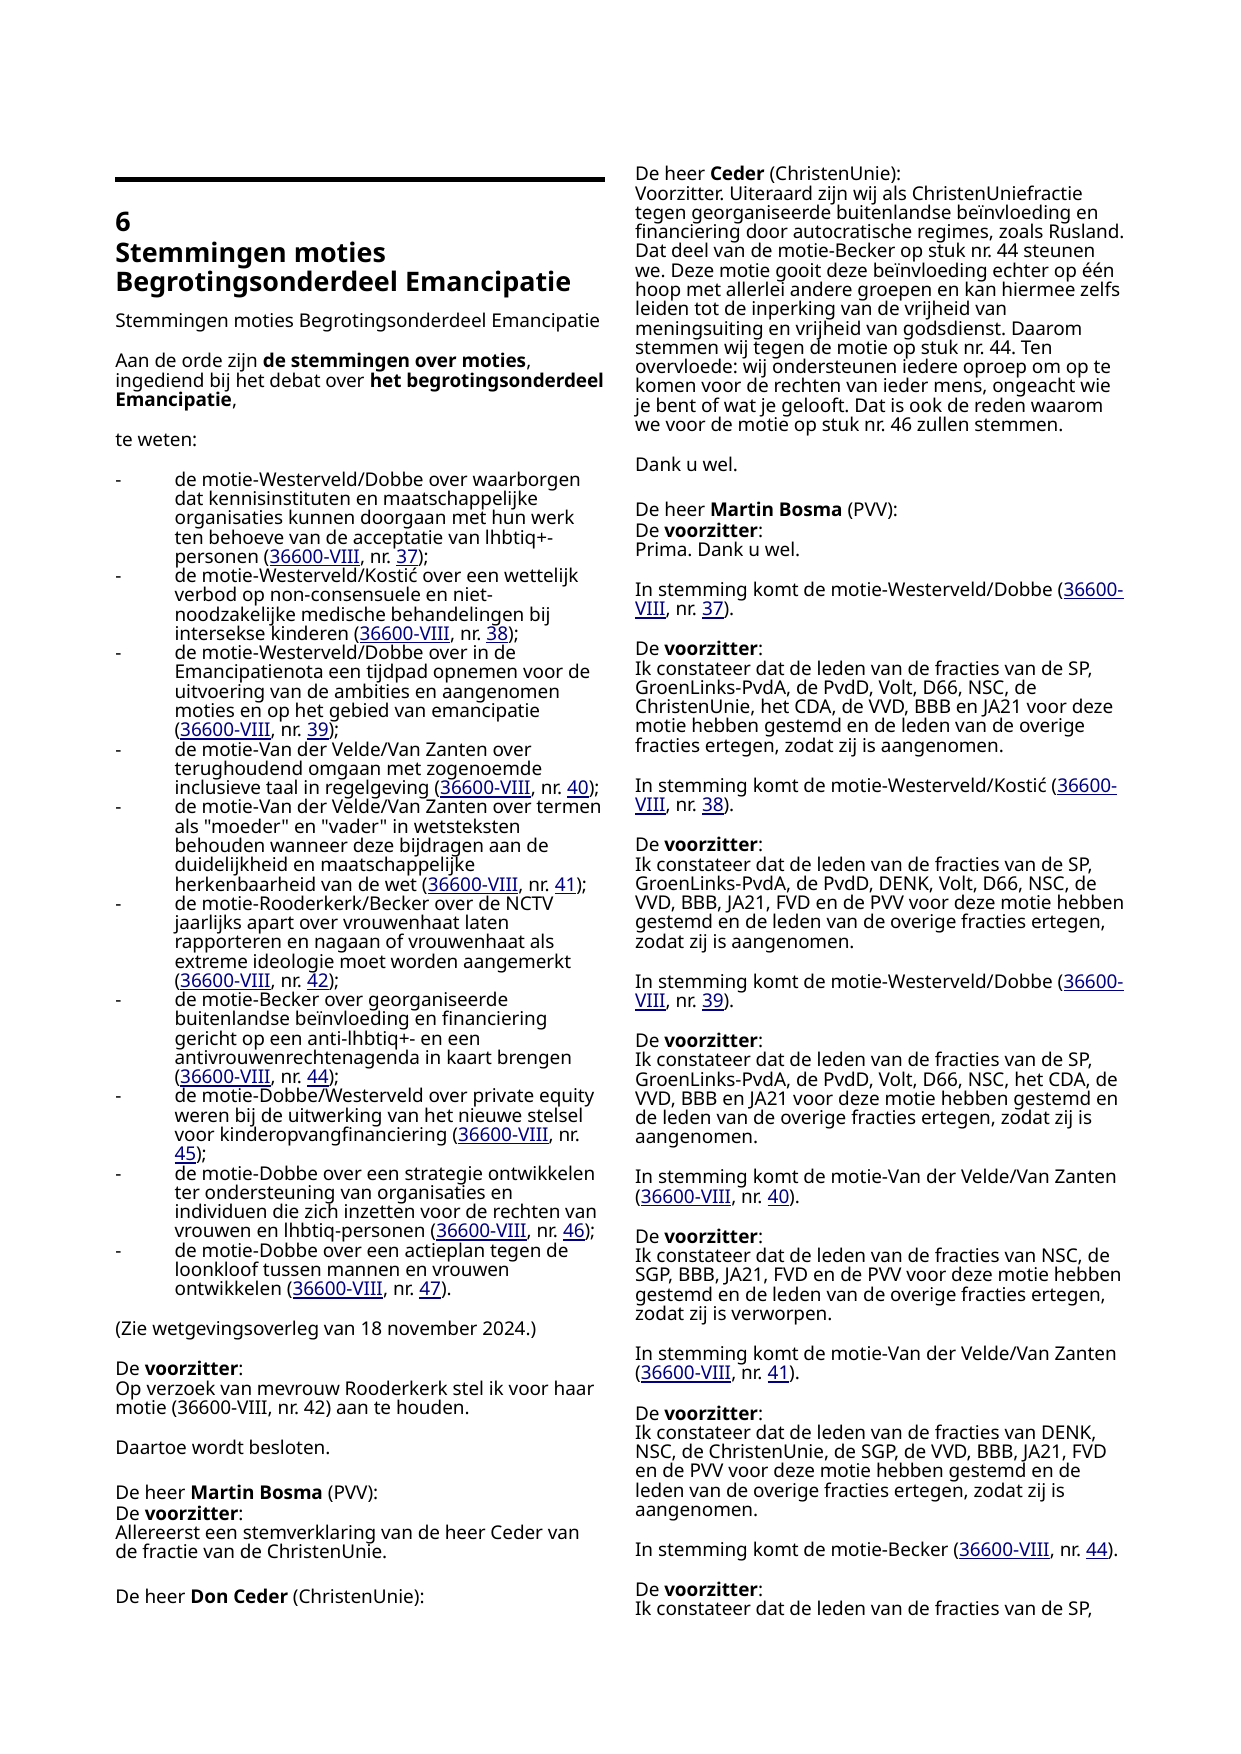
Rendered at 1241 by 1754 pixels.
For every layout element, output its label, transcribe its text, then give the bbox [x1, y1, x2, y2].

text Dank u wel. [635, 456, 1125, 475]
list de motie-Dobbe over een actieplan tegen de loonkloof tussen mannen en vrouwen ontwikkelen (36600-VIII, nr. 47). [115, 1242, 605, 1299]
text In stemming komt de motie-Westerveld/Dobbe (36600-VIII, nr. 37). [635, 581, 1125, 619]
text Ik constateer dat de leden van de fracties van NSC, de SGP, BBB, JA21, FVD en de PVV voor deze motie hebben gestemd en de leden van de overige fracties ertegen, zodat zij is verworpen. [635, 1247, 1125, 1324]
text Aan de orde zijn de stemmingen over moties, ingediend bij het debat over het begrotingsonderdeel Emancipatie, [115, 352, 605, 410]
text Ik constateer dat de leden van de fracties van de SP, [635, 1600, 1125, 1619]
text Stemmingen moties Begrotingsonderdeel Emancipatie [115, 312, 605, 332]
text Voorzitter. Uiteraard zijn wij als ChristenUniefractie tegen georganiseerde buitenlandse beïnvloeding en financiering door autocratische regimes, zoals Rusland. Dat deel van de motie-Becker op stuk nr. 44 steunen we. Deze motie gooit deze beïnvloeding echter op één hoop met allerlei andere groepen en kan hiermee zelfs leiden tot de inperking van de vrijheid van meningsuiting en vrijheid van godsdienst. Daarom stemmen wij tegen de motie op stuk nr. 44. Ten overvloede: wij ondersteunen iedere oproep om op te komen voor de rechten van ieder mens, ongeacht wie je bent of wat je gelooft. Dat is ook de reden waarom we voor de motie op stuk nr. 46 zullen stemmen. [635, 184, 1125, 435]
text Stemmingen moties Begrotingsonderdeel Emancipatie [115, 239, 605, 312]
text te weten: [115, 431, 605, 450]
text Ik constateer dat de leden van de fracties van de SP, GroenLinks-PvdA, de PvdD, DENK, Volt, D66, NSC, de VVD, BBB, JA21, FVD en de PVV voor deze motie hebben gestemd en de leden van de overige fracties ertegen, zodat zij is aangenomen. [635, 856, 1125, 952]
text De voorzitter: [635, 522, 1125, 541]
text In stemming komt de motie-Westerveld/Kostić (36600-VIII, nr. 38). [635, 777, 1125, 815]
text De voorzitter: [115, 1505, 605, 1524]
list de motie-Van der Velde/Van Zanten over terughoudend omgaan met zogenoemde inclusieve taal in regelgeving (36600-VIII, nr. 40); [115, 741, 605, 798]
list de motie-Dobbe/Westerveld over private equity weren bij de uitwerking van het nieuwe stelsel voor kinderopvangfinanciering (36600-VIII, nr. 45); [115, 1087, 605, 1164]
list de motie-Dobbe over een strategie ontwikkelen ter ondersteuning van organisaties en individuen die zich inzetten voor de rechten van vrouwen en lhbtiq-personen (36600-VIII, nr. 46); [115, 1164, 605, 1242]
text Prima. Dank u wel. [635, 541, 1125, 560]
text In stemming komt de motie-Westerveld/Dobbe (36600-VIII, nr. 39). [635, 973, 1125, 1011]
text Daartoe wordt besloten. [115, 1439, 605, 1458]
text De voorzitter: [635, 1228, 1125, 1247]
text Ik constateer dat de leden van de fracties van de SP, GroenLinks-PvdA, de PvdD, Volt, D66, NSC, de ChristenUnie, het CDA, de VVD, BBB en JA21 voor deze motie hebben gestemd en de leden van de overige fracties ertegen, zodat zij is aangenomen. [635, 660, 1125, 756]
text De heer Martin Bosma (PVV): [635, 496, 1125, 522]
text In stemming komt de motie-Van der Velde/Van Zanten (36600-VIII, nr. 41). [635, 1345, 1125, 1384]
list de motie-Rooderkerk/Becker over de NCTV jaarlijks apart over vrouwenhaat laten rapporteren en nagaan of vrouwenhaat als extreme ideologie moet worden aangemerkt (36600-VIII, nr. 42); [115, 895, 605, 991]
text Ik constateer dat de leden van de fracties van DENK, NSC, de ChristenUnie, de SGP, de VVD, BBB, JA21, FVD en de PVV voor deze motie hebben gestemd en de leden van de overige fracties ertegen, zodat zij is aangenomen. [635, 1424, 1125, 1520]
text (Zie wetgevingsoverleg van 18 november 2024.) [115, 1320, 605, 1339]
text Allereerst een stemverklaring van de heer Ceder van de fractie van de ChristenUnie. [115, 1524, 605, 1562]
list de motie-Westerveld/Dobbe over waarborgen dat kennisinstituten en maatschappelijke organisaties kunnen doorgaan met hun werk ten behoeve van de acceptatie van lhbtiq+-personen (36600-VIII, nr. 37); [115, 471, 605, 567]
text De voorzitter: [115, 1360, 605, 1379]
text De voorzitter: [635, 1404, 1125, 1424]
text In stemming komt de motie-Becker (36600-VIII, nr. 44). [635, 1541, 1125, 1560]
text De heer Ceder (ChristenUnie): [635, 165, 1125, 184]
text Ik constateer dat de leden van de fracties van de SP, GroenLinks-PvdA, de PvdD, Volt, D66, NSC, het CDA, de VVD, BBB en JA21 voor deze motie hebben gestemd en de leden van de overige fracties ertegen, zodat zij is aangenomen. [635, 1051, 1125, 1148]
text De heer Don Ceder (ChristenUnie): [115, 1583, 605, 1609]
list de motie-Westerveld/Dobbe over in de Emancipatienota een tijdpad opnemen voor de uitvoering van de ambities en aangenomen moties en op het gebied van emancipatie (36600-VIII, nr. 39); [115, 644, 605, 741]
list de motie-Becker over georganiseerde buitenlandse beïnvloeding en financiering gericht op een anti-lhbtiq+- en een antivrouwenrechtenagenda in kaart brengen (36600-VIII, nr. 44); [115, 991, 605, 1087]
list de motie-Van der Velde/Van Zanten over termen als "moeder" en "vader" in wetsteksten behouden wanneer deze bijdragen aan de duidelijkheid en maatschappelijke herkenbaarheid van de wet (36600-VIII, nr. 41); [115, 798, 605, 895]
list de motie-Westerveld/Kostić over een wettelijk verbod op non-consensuele en niet-noodzakelijke medische behandelingen bij intersekse kinderen (36600-VIII, nr. 38); [115, 567, 605, 644]
text De voorzitter: [635, 1032, 1125, 1051]
text Op verzoek van mevrouw Rooderkerk stel ik voor haar motie (36600-VIII, nr. 42) aan te houden. [115, 1379, 605, 1418]
text De voorzitter: [635, 1581, 1125, 1600]
text De voorzitter: [635, 640, 1125, 660]
text 6 [115, 203, 605, 239]
text De voorzitter: [635, 836, 1125, 856]
text In stemming komt de motie-Van der Velde/Van Zanten (36600-VIII, nr. 40). [635, 1168, 1125, 1207]
text De heer Martin Bosma (PVV): [115, 1479, 605, 1505]
